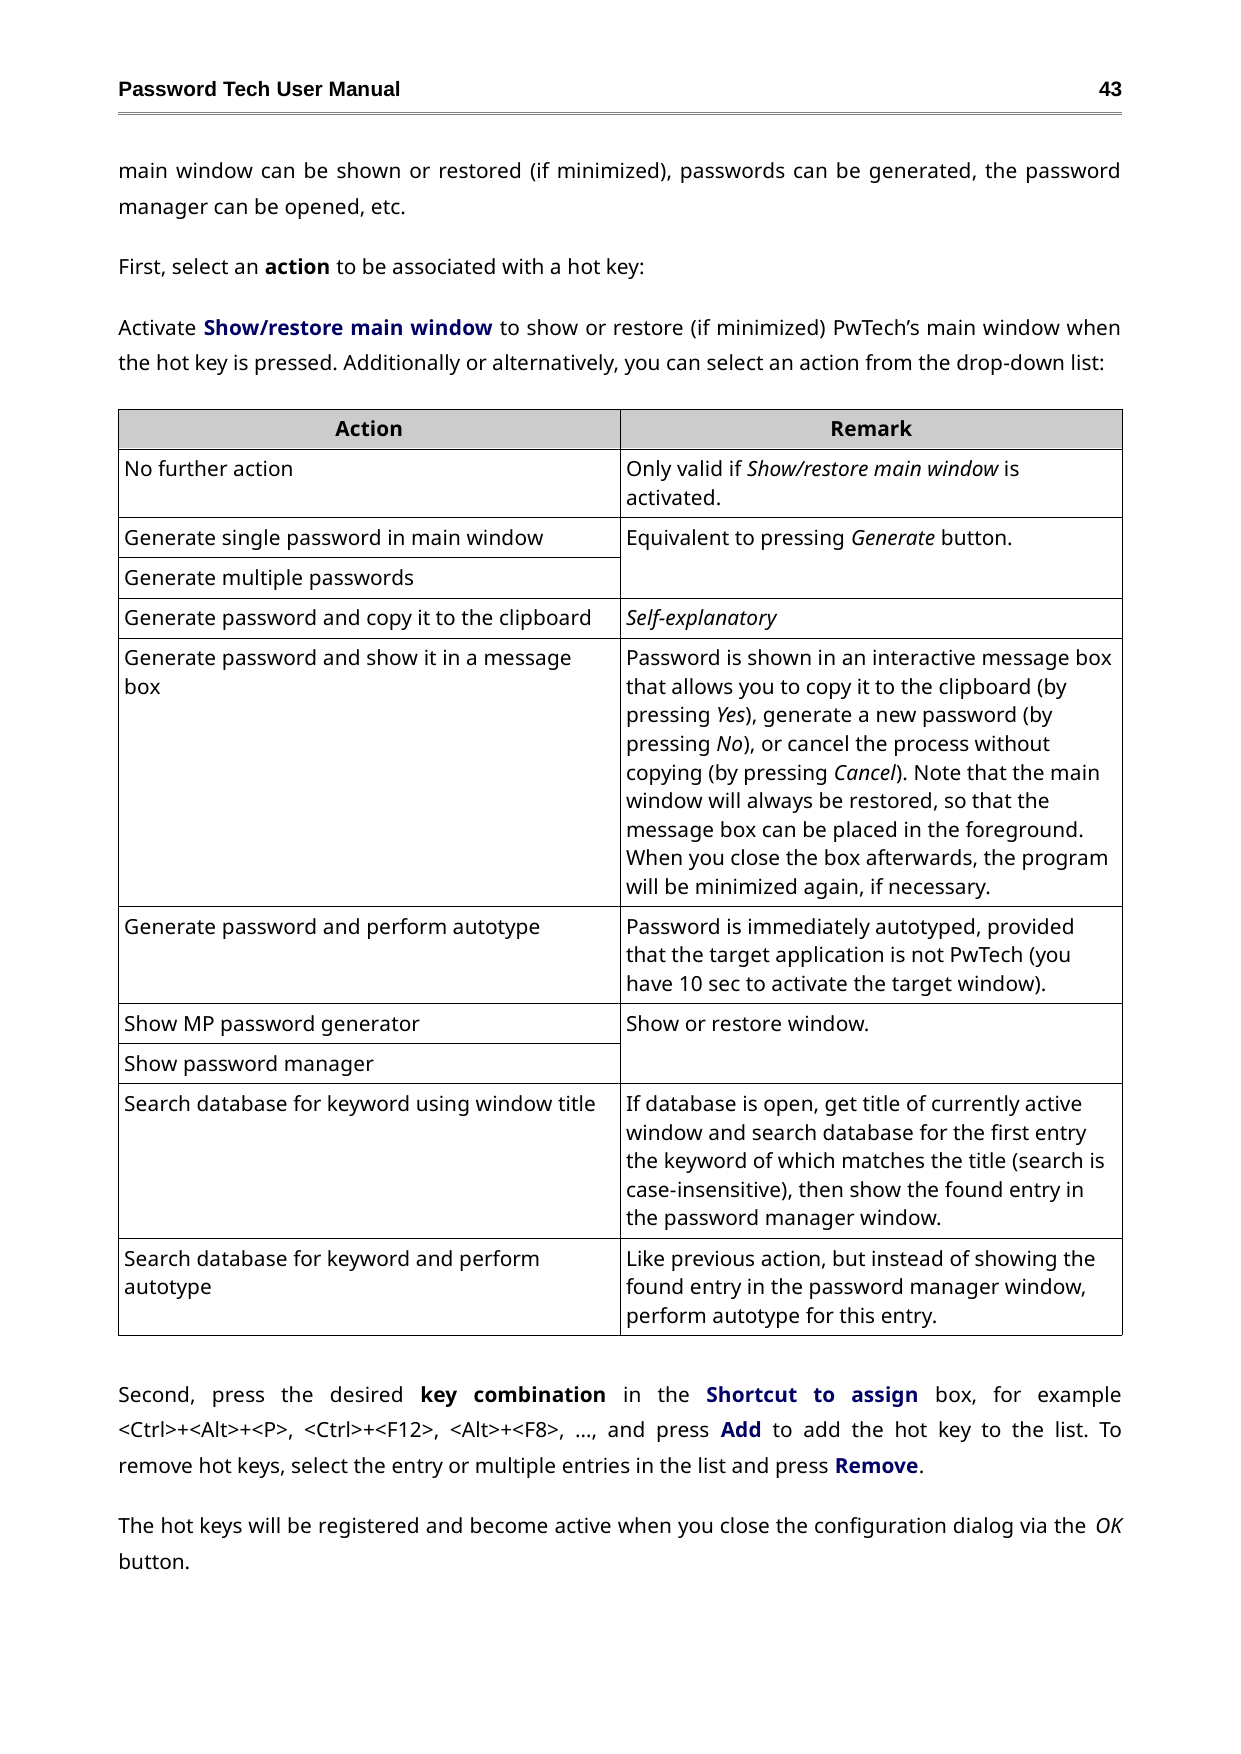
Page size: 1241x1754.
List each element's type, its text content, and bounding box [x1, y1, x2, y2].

table_cell If database is open, get title of currently active window and search database for the first entry the keyword of which matches the title (search is case-insensitive), then show the found entry in the password manager window. [621, 1084, 1122, 1238]
table_cell Generate multiple passwords [119, 558, 620, 597]
table_cell Equivalent to pressing Generate button. [621, 518, 1122, 597]
table_cell Self-explanatory [621, 599, 1122, 637]
text The hot keys will be registered and become active when you close the configuration dialog via the OK button. [118, 1511, 1122, 1575]
text Activate Show/restore main window to show or restore (if minimized) PwTech’s main window when the hot key is pressed. Additionally or alternatively, you can select an action from the drop-down list: [118, 312, 1122, 377]
table_header Action [119, 410, 620, 448]
table_cell Generate password and show it in a message box [119, 639, 620, 906]
table_cell Generate password and perform autotype [119, 907, 620, 1003]
table_cell Only valid if Show/restore main window is activated. [621, 450, 1122, 517]
text First, select an action to be associated with a hot key: [118, 252, 1122, 281]
table_cell Password is shown in an interactive message box that allows you to copy it to the clipboard (by pressing Yes), generate a new password (by pressing No), or cancel the process without copying (by pressing Cancel). Note that the main window will always be restored, so that the message box can be placed in the foreground. When you close the box afterwards, the program will be minimized again, if necessary. [621, 639, 1122, 906]
table_cell Generate password and copy it to the clipboard [119, 599, 620, 637]
table_cell Show or restore window. [621, 1004, 1122, 1083]
table_cell Show password manager [119, 1044, 620, 1083]
table_cell No further action [119, 450, 620, 517]
text Second, press the desired key combination in the Shortcut to assign box, for example <Ctrl>+<Alt>+<P>, <Ctrl>+<F12>, <Alt>+<F8>, …, and press Add to add the hot key to the list. To remove hot keys, select the entry or multiple entries in the list and press Remove. [118, 1379, 1122, 1479]
table_cell Show MP password generator [119, 1004, 620, 1043]
table_cell Search database for keyword and perform autotype [119, 1239, 620, 1335]
table_cell Like previous action, but instead of showing the found entry in the password manager window, perform autotype for this entry. [621, 1239, 1122, 1335]
table_header Remark [621, 410, 1122, 448]
table_cell Search database for keyword using window title [119, 1084, 620, 1238]
text main window can be shown or restored (if minimized), passwords can be generated, the password manager can be opened, etc. [118, 156, 1122, 220]
table_cell Password is immediately autotyped, provided that the target application is not PwTech (you have 10 sec to activate the target window). [621, 907, 1122, 1003]
table_cell Generate single password in main window [119, 518, 620, 557]
